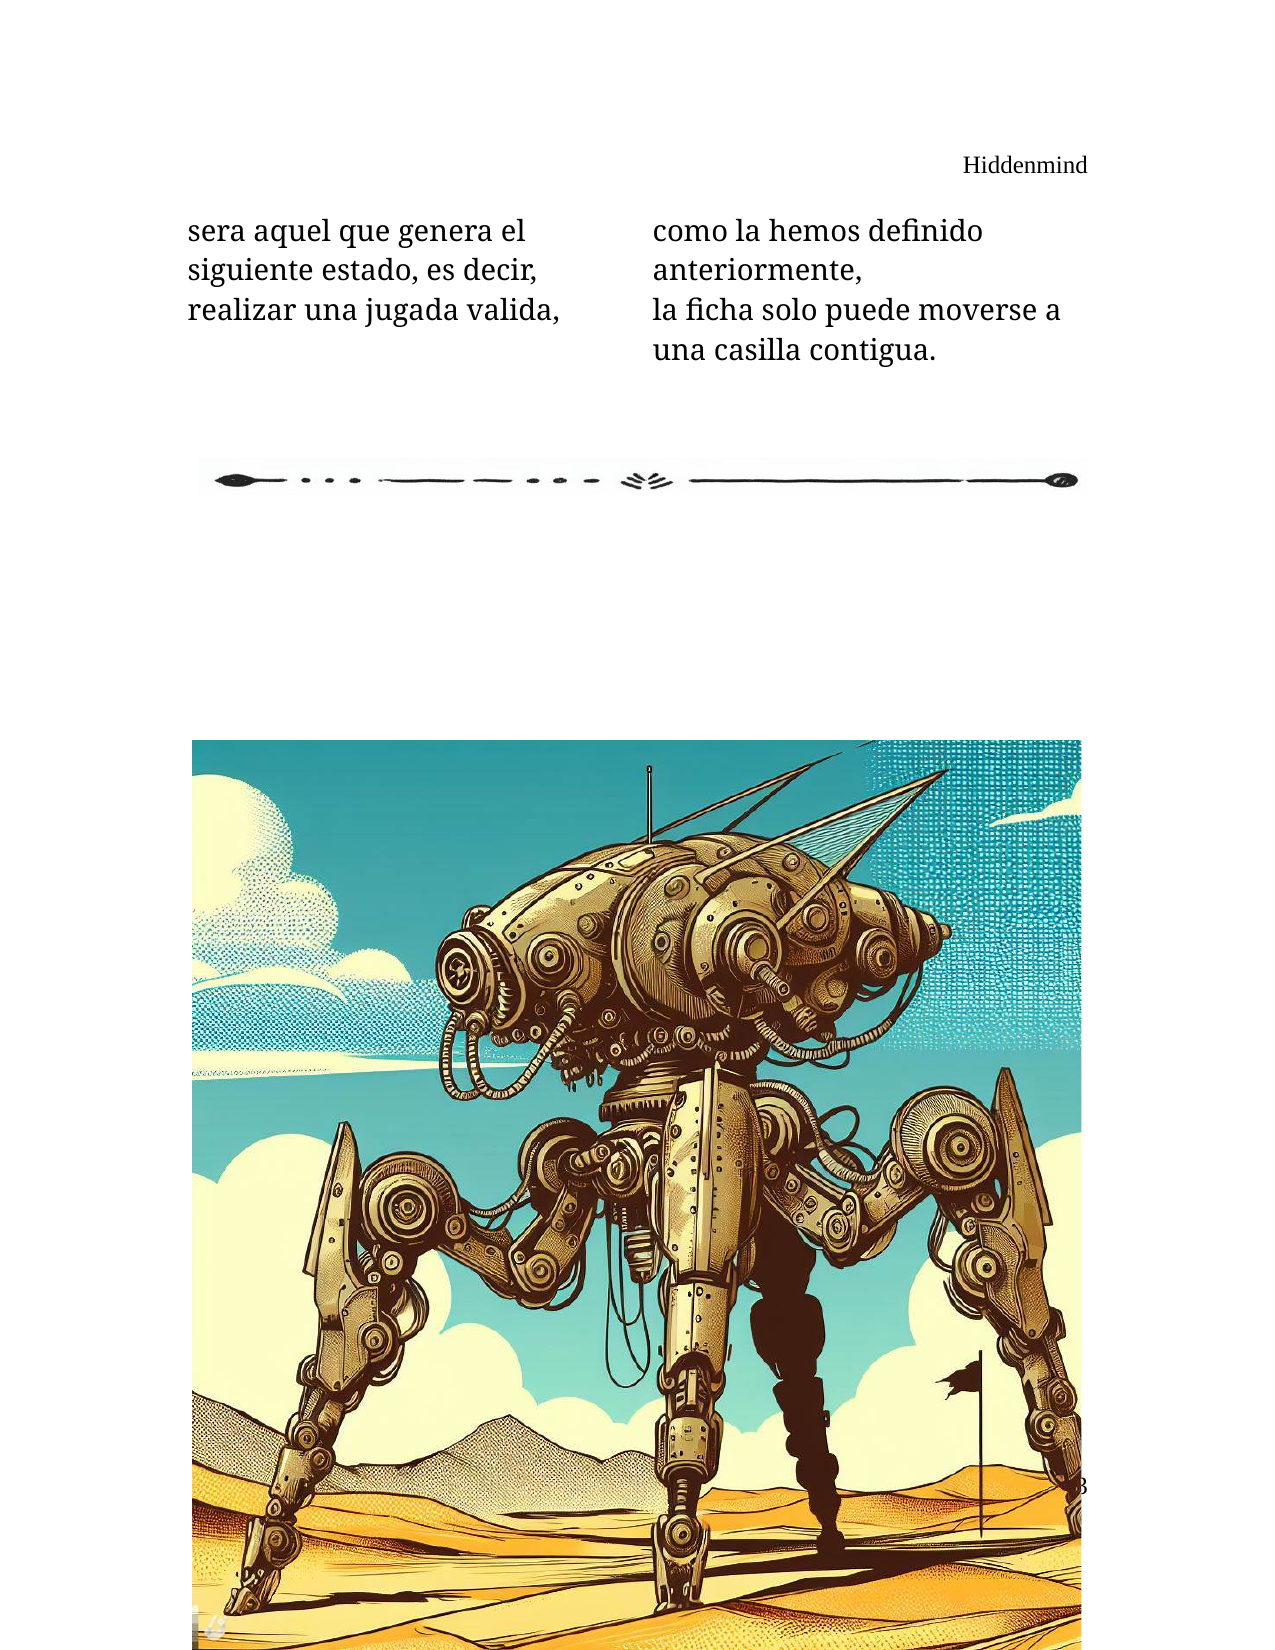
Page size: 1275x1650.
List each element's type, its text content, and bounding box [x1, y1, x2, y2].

picture [192, 740, 1082, 1650]
text como la hemos definido anteriormente, [652, 210, 1087, 289]
text la ficha solo puede moverse a una casilla contigua. [652, 289, 1087, 369]
text sera aquel que genera el siguiente estado, es decir, realizar una jugada valida, [187, 210, 622, 329]
picture [198, 458, 1088, 495]
